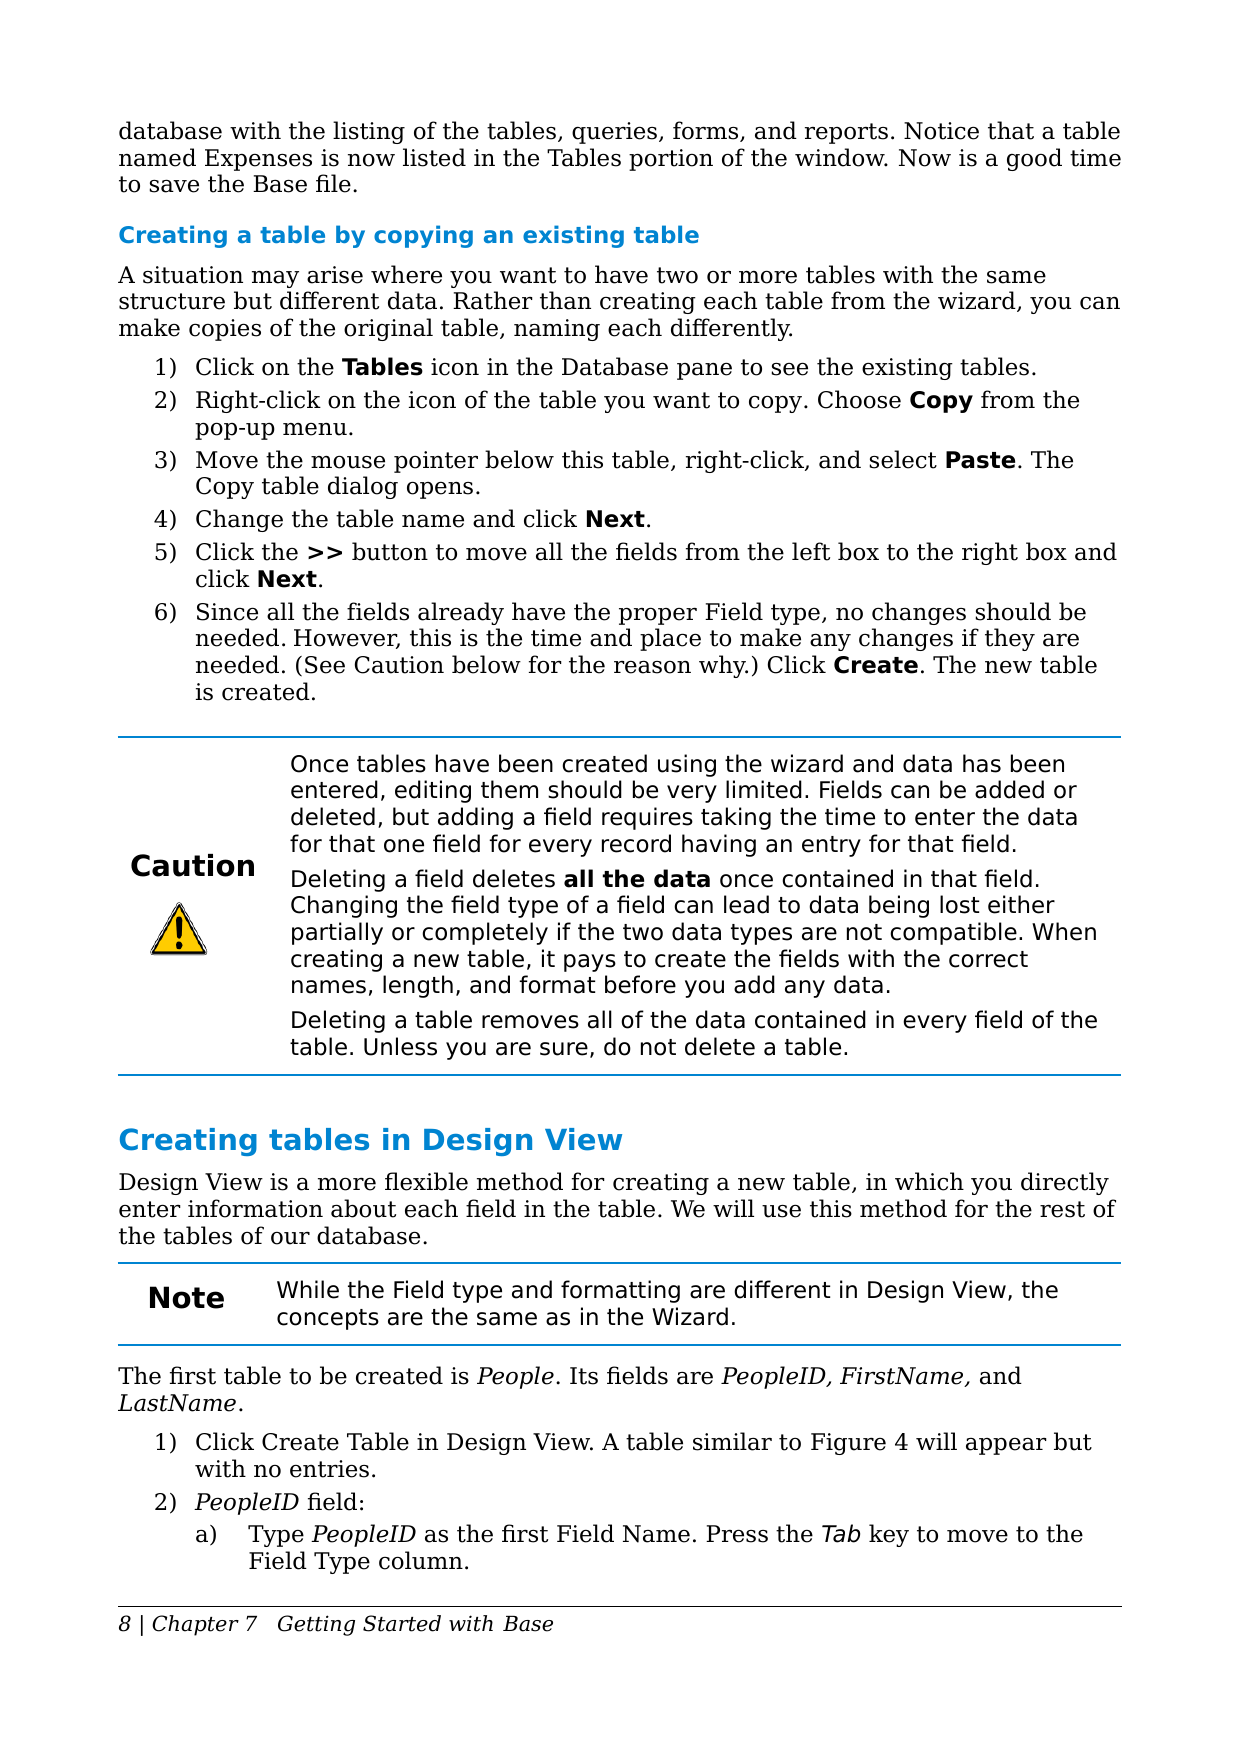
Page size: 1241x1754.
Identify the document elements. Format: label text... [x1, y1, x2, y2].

list Move the mouse pointer below this table, right-click, and select Paste. The Copy table dialog opens. [177, 447, 1122, 500]
text database with the listing of the tables, queries, forms, and reports. Notice that a table named Expenses is now listed in the Tables portion of the window. Now is a good time to save the Base file. [118, 118, 1122, 198]
list Since all the fields already have the proper Field type, no changes should be needed. However, this is the time and place to make any changes if they are needed. (See Caution below for the reason why.) Click Create. The new table is created. [177, 599, 1122, 706]
table_header Caution [118, 738, 268, 1074]
text Design View is a more flexible method for creating a new table, in which you directly enter information about each field in the table. We will use this method for the rest of the tables of our database. [118, 1169, 1122, 1249]
table_header While the Field type and formatting are different in Design View, the concepts are the same as in the Wizard. [255, 1264, 1121, 1343]
text The first table to be created is People. Its fields are PeopleID, FirstName, and LastName. [118, 1363, 1122, 1417]
list Click on the Tables icon in the Database pane to see the existing tables. [177, 354, 1122, 381]
text A situation may arise where you want to have two or more tables with the same structure but different data. Rather than creating each table from the wizard, you can make copies of the original table, naming each differently. [118, 262, 1122, 342]
list Change the table name and click Next. [177, 506, 1122, 533]
subtitle Creating tables in Design View [118, 1123, 1122, 1157]
table_header Note [118, 1264, 255, 1343]
list Click Create Table in Design View. A table similar to Figure 4 will appear but with no entries. [177, 1429, 1122, 1482]
picture [146, 898, 211, 959]
subtitle Creating a table by copying an existing table [118, 222, 1122, 249]
list PeopleID field: [177, 1489, 1122, 1515]
list Right-click on the icon of the table you want to copy. Choose Copy from the pop-up menu. [177, 387, 1122, 441]
list Type PeopleID as the first Field Name. Press the Tab key to move to the Field Type column. [195, 1522, 1122, 1575]
list Click the >> button to move all the fields from the left box to the right box and click Next. [177, 539, 1122, 593]
table_header Once tables have been created using the wizard and data has been entered, editing them should be very limited. Fields can be added or deleted, but adding a field requires taking the time to enter the data for that one field for every record having an entry for that field. Deleting a field deletes all the data once contained in that field. Changing the field type of a field can lead to data being lost either partially or completely if the two data types are not compatible. When creating a new table, it pays to create the fields with the correct names, length, and format before you add any data. Deleting a table removes all of the data contained in every field of the table. Unless you are sure, do not delete a table. [269, 738, 1121, 1074]
